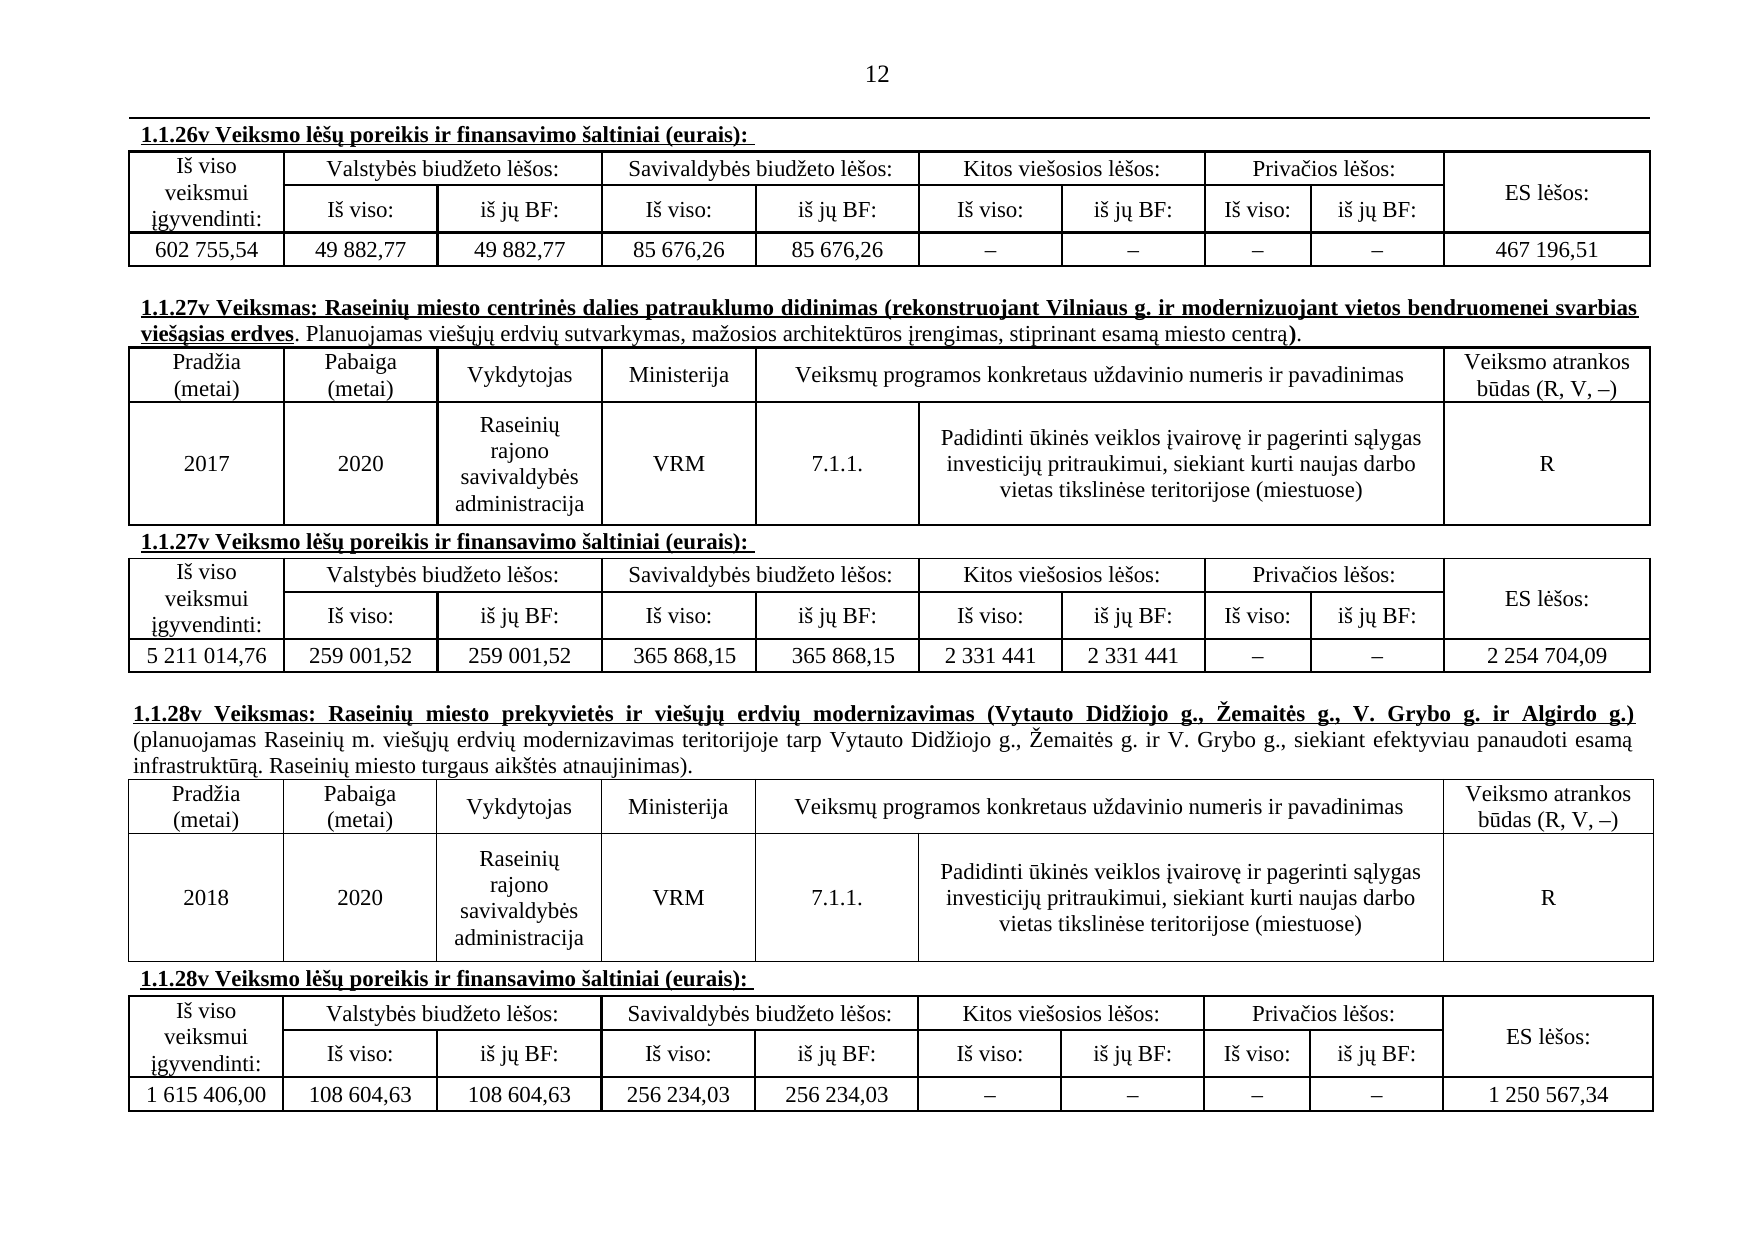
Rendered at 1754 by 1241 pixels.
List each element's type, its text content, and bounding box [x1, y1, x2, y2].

table_header Ministerija [602, 780, 755, 832]
table_cell Privačios lėšos: [1205, 997, 1442, 1029]
table_cell Raseinių rajono savivaldybės administracija [437, 834, 601, 961]
text (planuojamas Raseinių m. viešųjų erdvių modernizavimas teritorijoje tarp Vytauto Didžiojo g., Žemaitės g. ir V. Grybo g., siekiant efektyviau panaudoti esamą infrastruktūrą. Raseinių miesto turgaus aikštės atnaujinimas). [133, 724, 1636, 779]
table_cell – [1205, 1078, 1309, 1110]
table_cell Savivaldybės biudžeto lėšos: [603, 559, 918, 591]
table_cell ES lėšos: [1445, 153, 1649, 231]
table_cell iš jų BF: [439, 593, 601, 637]
table_cell Iš viso: [284, 1031, 436, 1076]
table_cell 2 331 441 [920, 640, 1061, 671]
table_cell iš jų BF: [438, 1031, 600, 1076]
table_cell Iš viso: [1206, 593, 1310, 637]
table_cell iš jų BF: [757, 186, 918, 231]
table_cell iš jų BF: [1312, 593, 1443, 637]
table_cell – [1063, 234, 1204, 265]
table_cell Iš viso veiksmui įgyvendinti: [130, 559, 283, 637]
table_cell Savivaldybės biudžeto lėšos: [603, 997, 917, 1029]
table_cell Iš viso: [920, 593, 1061, 637]
table_cell 1 250 567,34 [1444, 1078, 1652, 1110]
table_cell Kitos viešosios lėšos: [920, 559, 1204, 591]
table_cell 2 254 704,09 [1445, 640, 1649, 671]
table_cell – [1206, 234, 1310, 265]
table_cell Privačios lėšos: [1206, 559, 1443, 591]
table_header Pradžia (metai) [129, 780, 283, 832]
table_cell Pradžia (metai) [130, 349, 283, 401]
table_cell – [1312, 234, 1443, 265]
table_cell 85 676,26 [757, 234, 918, 265]
table_cell R [1445, 403, 1649, 524]
table_cell 7.1.1. [757, 403, 918, 524]
table_cell 467 196,51 [1445, 234, 1649, 265]
table_cell 108 604,63 [438, 1078, 600, 1110]
table_cell Ministerija [603, 349, 755, 401]
table_cell 2020 [285, 403, 436, 524]
table_cell Raseinių rajono savivaldybės administracija [439, 403, 601, 524]
table_cell 49 882,77 [439, 234, 601, 265]
table_cell – [1312, 640, 1443, 671]
table_header Veiksmo atrankos būdas (R, V, –) [1444, 780, 1653, 832]
table_cell 1.1.28v Veiksmo lėšų poreikis ir finansavimo šaltiniai (eurais): [129, 962, 1653, 995]
table_cell iš jų BF: [756, 1031, 917, 1076]
table_cell Iš viso: [1205, 1031, 1309, 1076]
table_cell 256 234,03 [603, 1078, 754, 1110]
table_header Vykdytojas [437, 780, 601, 832]
table_cell Vykdytojas [439, 349, 601, 401]
table_cell Iš viso: [285, 186, 436, 231]
table_cell Iš viso veiksmui įgyvendinti: [130, 153, 283, 231]
table_cell Savivaldybės biudžeto lėšos: [603, 153, 918, 184]
table_cell Kitos viešosios lėšos: [920, 153, 1204, 184]
table_cell Iš viso: [920, 186, 1061, 231]
table_cell Veiksmo atrankos būdas (R, V, –) [1445, 349, 1649, 401]
table_cell 2017 [130, 403, 283, 524]
table_cell 365 868,15 [603, 640, 755, 671]
table_cell iš jų BF: [1311, 1031, 1442, 1076]
table_cell – [1206, 640, 1310, 671]
table_cell 602 755,54 [130, 234, 283, 265]
table_cell iš jų BF: [757, 593, 918, 637]
table_cell 7.1.1. [756, 834, 918, 961]
table_cell 1.1.26v Veiksmo lėšų poreikis ir finansavimo šaltiniai (eurais): [129, 119, 1650, 150]
table_cell 85 676,26 [603, 234, 755, 265]
table_cell 49 882,77 [285, 234, 436, 265]
table_cell 259 001,52 [285, 640, 436, 671]
table_cell Iš viso: [603, 1031, 754, 1076]
table_cell iš jų BF: [1063, 186, 1204, 231]
table_cell ES lėšos: [1444, 997, 1652, 1076]
table_cell 365 868,15 [757, 640, 918, 671]
table_cell iš jų BF: [1312, 186, 1443, 231]
table_cell Iš viso veiksmui įgyvendinti: [130, 997, 282, 1076]
table_cell Pabaiga (metai) [285, 349, 436, 401]
table_cell 2 331 441 [1063, 640, 1204, 671]
table_cell iš jų BF: [1063, 593, 1204, 637]
table_cell 2018 [129, 834, 283, 961]
table_cell Privačios lėšos: [1206, 153, 1443, 184]
table_cell – [920, 234, 1061, 265]
table_cell 5 211 014,76 [130, 640, 283, 671]
table_header Veiksmų programos konkretaus uždavinio numeris ir pavadinimas [756, 780, 1443, 832]
table_cell 1 615 406,00 [130, 1078, 282, 1110]
table_cell Iš viso: [603, 593, 755, 637]
table_cell 1.1.27v Veiksmo lėšų poreikis ir finansavimo šaltiniai (eurais): [129, 526, 1650, 557]
table_cell ES lėšos: [1445, 559, 1649, 637]
table_cell VRM [602, 834, 755, 961]
table_cell VRM [603, 403, 755, 524]
table_cell 1.1.27v Veiksmas: Raseinių miesto centrinės dalies patrauklumo didinimas (rekonstruojant Vilniaus g. ir modernizuojant vietos bendruomenei svarbias viešąsias erdves. Planuojamas viešųjų erdvių sutvarkymas, mažosios architektūros įrengimas, stiprinant esamą miesto centrą). [129, 267, 1650, 346]
table_cell 2020 [284, 834, 436, 961]
table_cell – [919, 1078, 1060, 1110]
table_cell Iš viso: [603, 186, 755, 231]
table_cell iš jų BF: [439, 186, 601, 231]
text 1.1.28v Veiksmas: Raseinių miesto prekyvietės ir viešųjų erdvių modernizavimas (Vytauto Didžiojo g., Žemaitės g., V. Grybo g. ir Algirdo g.) [133, 700, 1636, 723]
table_cell Valstybės biudžeto lėšos: [284, 997, 600, 1029]
table_cell Iš viso: [285, 593, 436, 637]
table_cell 256 234,03 [756, 1078, 917, 1110]
table_cell – [1062, 1078, 1203, 1110]
table_cell iš jų BF: [1062, 1031, 1203, 1076]
table_header Pabaiga (metai) [284, 780, 436, 832]
table_cell – [1311, 1078, 1442, 1110]
table_cell Iš viso: [1206, 186, 1310, 231]
table_cell Veiksmų programos konkretaus uždavinio numeris ir pavadinimas [757, 349, 1443, 401]
table_cell Kitos viešosios lėšos: [919, 997, 1203, 1029]
table_cell 108 604,63 [284, 1078, 436, 1110]
table_cell Padidinti ūkinės veiklos įvairovę ir pagerinti sąlygas investicijų pritraukimui, siekiant kurti naujas darbo vietas tikslinėse teritorijose (miestuose) [919, 834, 1443, 961]
table_cell Padidinti ūkinės veiklos įvairovę ir pagerinti sąlygas investicijų pritraukimui, siekiant kurti naujas darbo vietas tikslinėse teritorijose (miestuose) [920, 403, 1443, 524]
table_cell 259 001,52 [439, 640, 601, 671]
table_cell Valstybės biudžeto lėšos: [285, 559, 601, 591]
table_cell Valstybės biudžeto lėšos: [285, 153, 601, 184]
table_cell R [1444, 834, 1653, 961]
table_cell Iš viso: [919, 1031, 1060, 1076]
